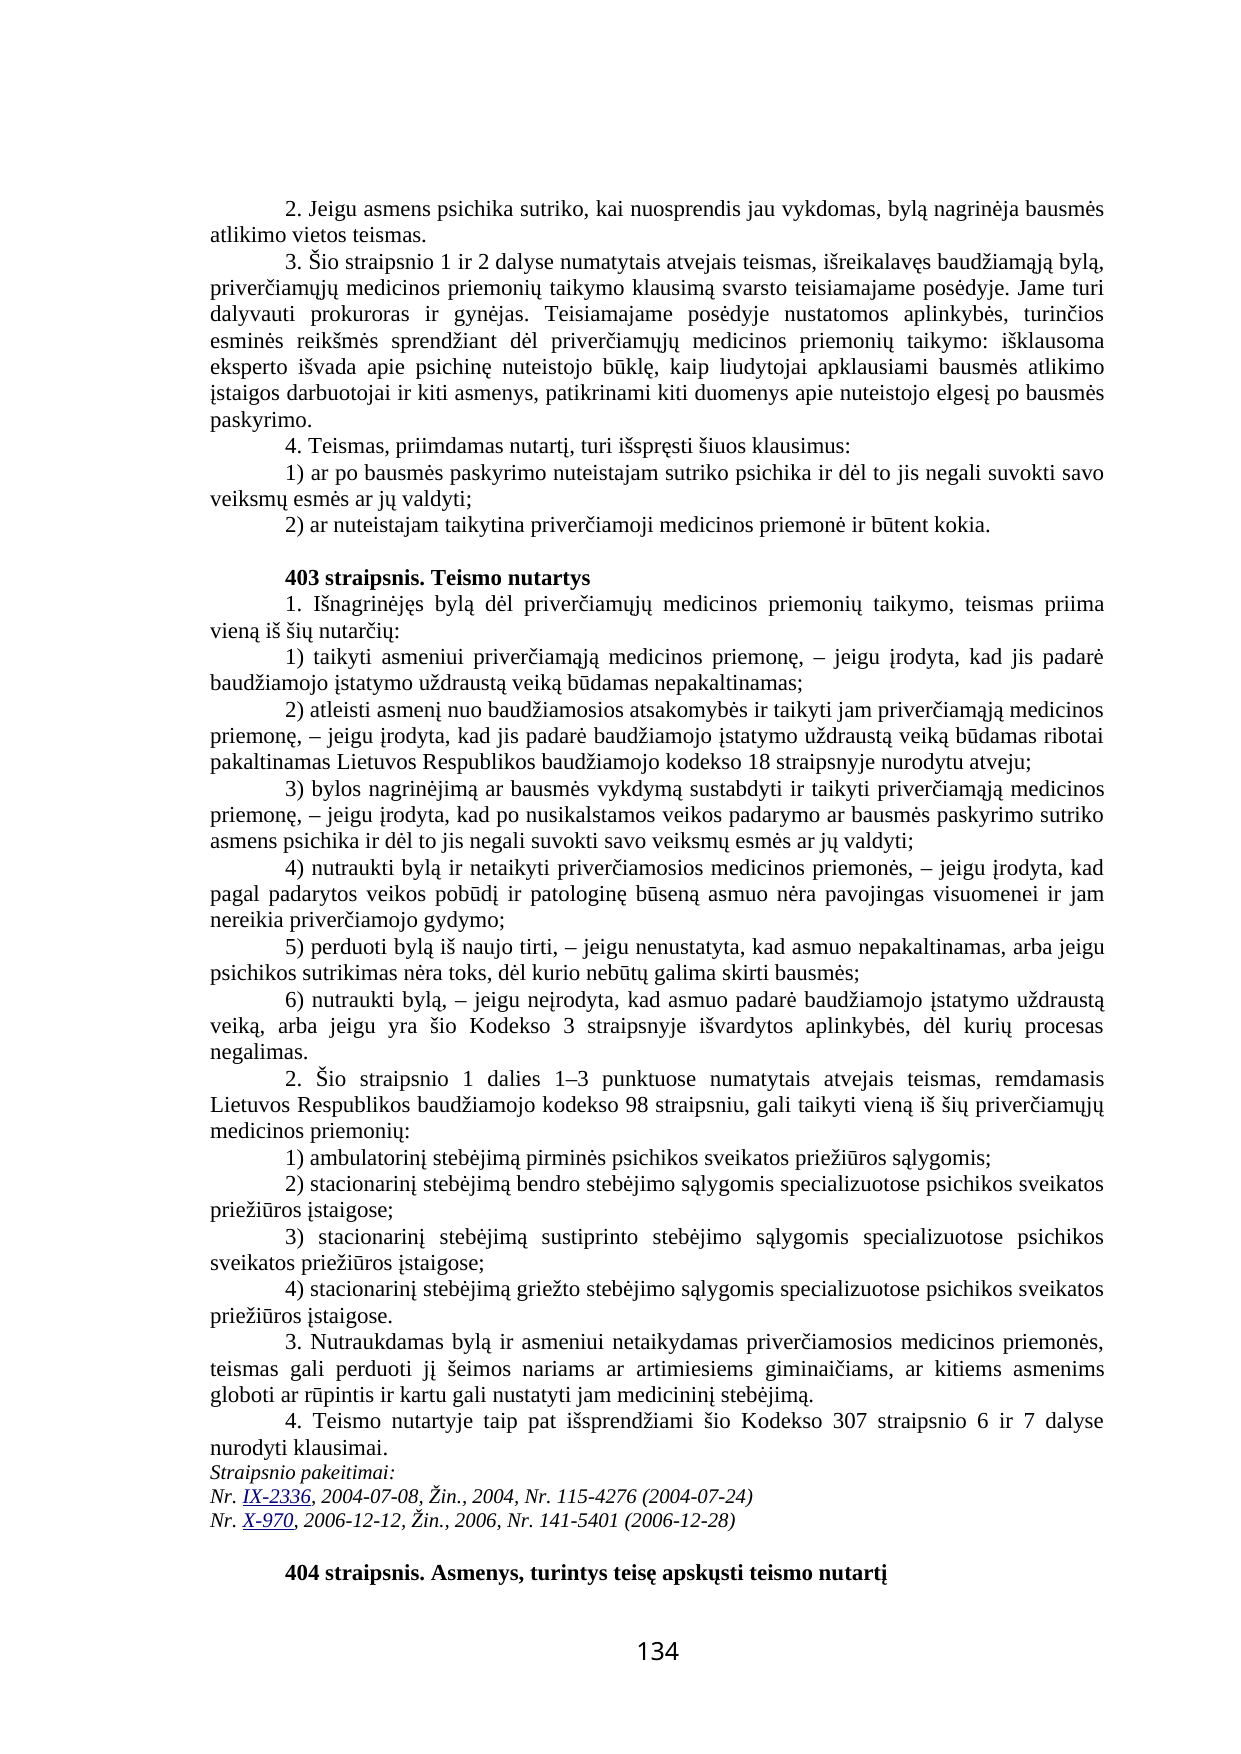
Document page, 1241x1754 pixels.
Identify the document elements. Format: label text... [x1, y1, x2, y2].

text 1. Išnagrinėjęs bylą dėl priverčiamųjų medicinos priemonių taikymo, teismas priima vieną iš šių nutarčių: [210, 590, 1106, 643]
text Nr. IX-2336, 2004-07-08, Žin., 2004, Nr. 115-4276 (2004-07-24) [210, 1484, 1106, 1508]
text 3) bylos nagrinėjimą ar bausmės vykdymą sustabdyti ir taikyti priverčiamąją medicinos priemonę, – jeigu įrodyta, kad po nusikalstamos veikos padarymo ar bausmės paskyrimo sutriko asmens psichika ir dėl to jis negali suvokti savo veiksmų esmės ar jų valdyti; [210, 775, 1106, 854]
text 3. Šio straipsnio 1 ir 2 dalyse numatytais atvejais teismas, išreikalavęs baudžiamąją bylą, priverčiamųjų medicinos priemonių taikymo klausimą svarsto teisiamajame posėdyje. Jame turi dalyvauti prokuroras ir gynėjas. Teisiamajame posėdyje nustatomos aplinkybės, turinčios esminės reikšmės sprendžiant dėl priverčiamųjų medicinos priemonių taikymo: išklausoma eksperto išvada apie psichinę nuteistojo būklę, kaip liudytojai apklausiami bausmės atlikimo įstaigos darbuotojai ir kiti asmenys, patikrinami kiti duomenys apie nuteistojo elgesį po bausmės paskyrimo. [210, 248, 1106, 432]
text 403 straipsnis. Teismo nutartys [210, 564, 1106, 590]
text 4. Teismo nutartyje taip pat išsprendžiami šio Kodekso 307 straipsnio 6 ir 7 dalyse nurodyti klausimai. [210, 1407, 1106, 1460]
text 3. Nutraukdamas bylą ir asmeniui netaikydamas priverčiamosios medicinos priemonės, teismas gali perduoti jį šeimos nariams ar artimiesiems giminaičiams, ar kitiems asmenims globoti ar rūpintis ir kartu gali nustatyti jam medicininį stebėjimą. [210, 1328, 1106, 1407]
text 2) ar nuteistajam taikytina priverčiamoji medicinos priemonė ir būtent kokia. [210, 511, 1106, 538]
text 4) nutraukti bylą ir netaikyti priverčiamosios medicinos priemonės, – jeigu įrodyta, kad pagal padarytos veikos pobūdį ir patologinę būseną asmuo nėra pavojingas visuomenei ir jam nereikia priverčiamojo gydymo; [210, 854, 1106, 933]
text 2. Šio straipsnio 1 dalies 1–3 punktuose numatytais atvejais teismas, remdamasis Lietuvos Respublikos baudžiamojo kodekso 98 straipsniu, gali taikyti vieną iš šių priverčiamųjų medicinos priemonių: [210, 1065, 1106, 1144]
text 1) ambulatorinį stebėjimą pirminės psichikos sveikatos priežiūros sąlygomis; [210, 1144, 1106, 1170]
text 1) taikyti asmeniui priverčiamąją medicinos priemonę, – jeigu įrodyta, kad jis padarė baudžiamojo įstatymo uždraustą veiką būdamas nepakaltinamas; [210, 643, 1106, 696]
text 4) stacionarinį stebėjimą griežto stebėjimo sąlygomis specializuotose psichikos sveikatos priežiūros įstaigose. [210, 1276, 1106, 1328]
text 6) nutraukti bylą, – jeigu neįrodyta, kad asmuo padarė baudžiamojo įstatymo uždraustą veiką, arba jeigu yra šio Kodekso 3 straipsnyje išvardytos aplinkybės, dėl kurių procesas negalimas. [210, 986, 1106, 1065]
text Nr. X-970, 2006-12-12, Žin., 2006, Nr. 141-5401 (2006-12-28) [210, 1508, 1106, 1532]
text 3) stacionarinį stebėjimą sustiprinto stebėjimo sąlygomis specializuotose psichikos sveikatos priežiūros įstaigose; [210, 1223, 1106, 1276]
text Straipsnio pakeitimai: [210, 1460, 1106, 1484]
text 4. Teismas, priimdamas nutartį, turi išspręsti šiuos klausimus: [210, 432, 1106, 458]
text 404 straipsnis. Asmenys, turintys teisę apskųsti teismo nutartį [210, 1558, 1106, 1585]
text 2. Jeigu asmens psichika sutriko, kai nuosprendis jau vykdomas, bylą nagrinėja bausmės atlikimo vietos teismas. [210, 195, 1106, 248]
text 1) ar po bausmės paskyrimo nuteistajam sutriko psichika ir dėl to jis negali suvokti savo veiksmų esmės ar jų valdyti; [210, 458, 1106, 511]
text 5) perduoti bylą iš naujo tirti, – jeigu nenustatyta, kad asmuo nepakaltinamas, arba jeigu psichikos sutrikimas nėra toks, dėl kurio nebūtų galima skirti bausmės; [210, 933, 1106, 986]
text 2) atleisti asmenį nuo baudžiamosios atsakomybės ir taikyti jam priverčiamąją medicinos priemonę, – jeigu įrodyta, kad jis padarė baudžiamojo įstatymo uždraustą veiką būdamas ribotai pakaltinamas Lietuvos Respublikos baudžiamojo kodekso 18 straipsnyje nurodytu atveju; [210, 696, 1106, 775]
text 2) stacionarinį stebėjimą bendro stebėjimo sąlygomis specializuotose psichikos sveikatos priežiūros įstaigose; [210, 1170, 1106, 1223]
